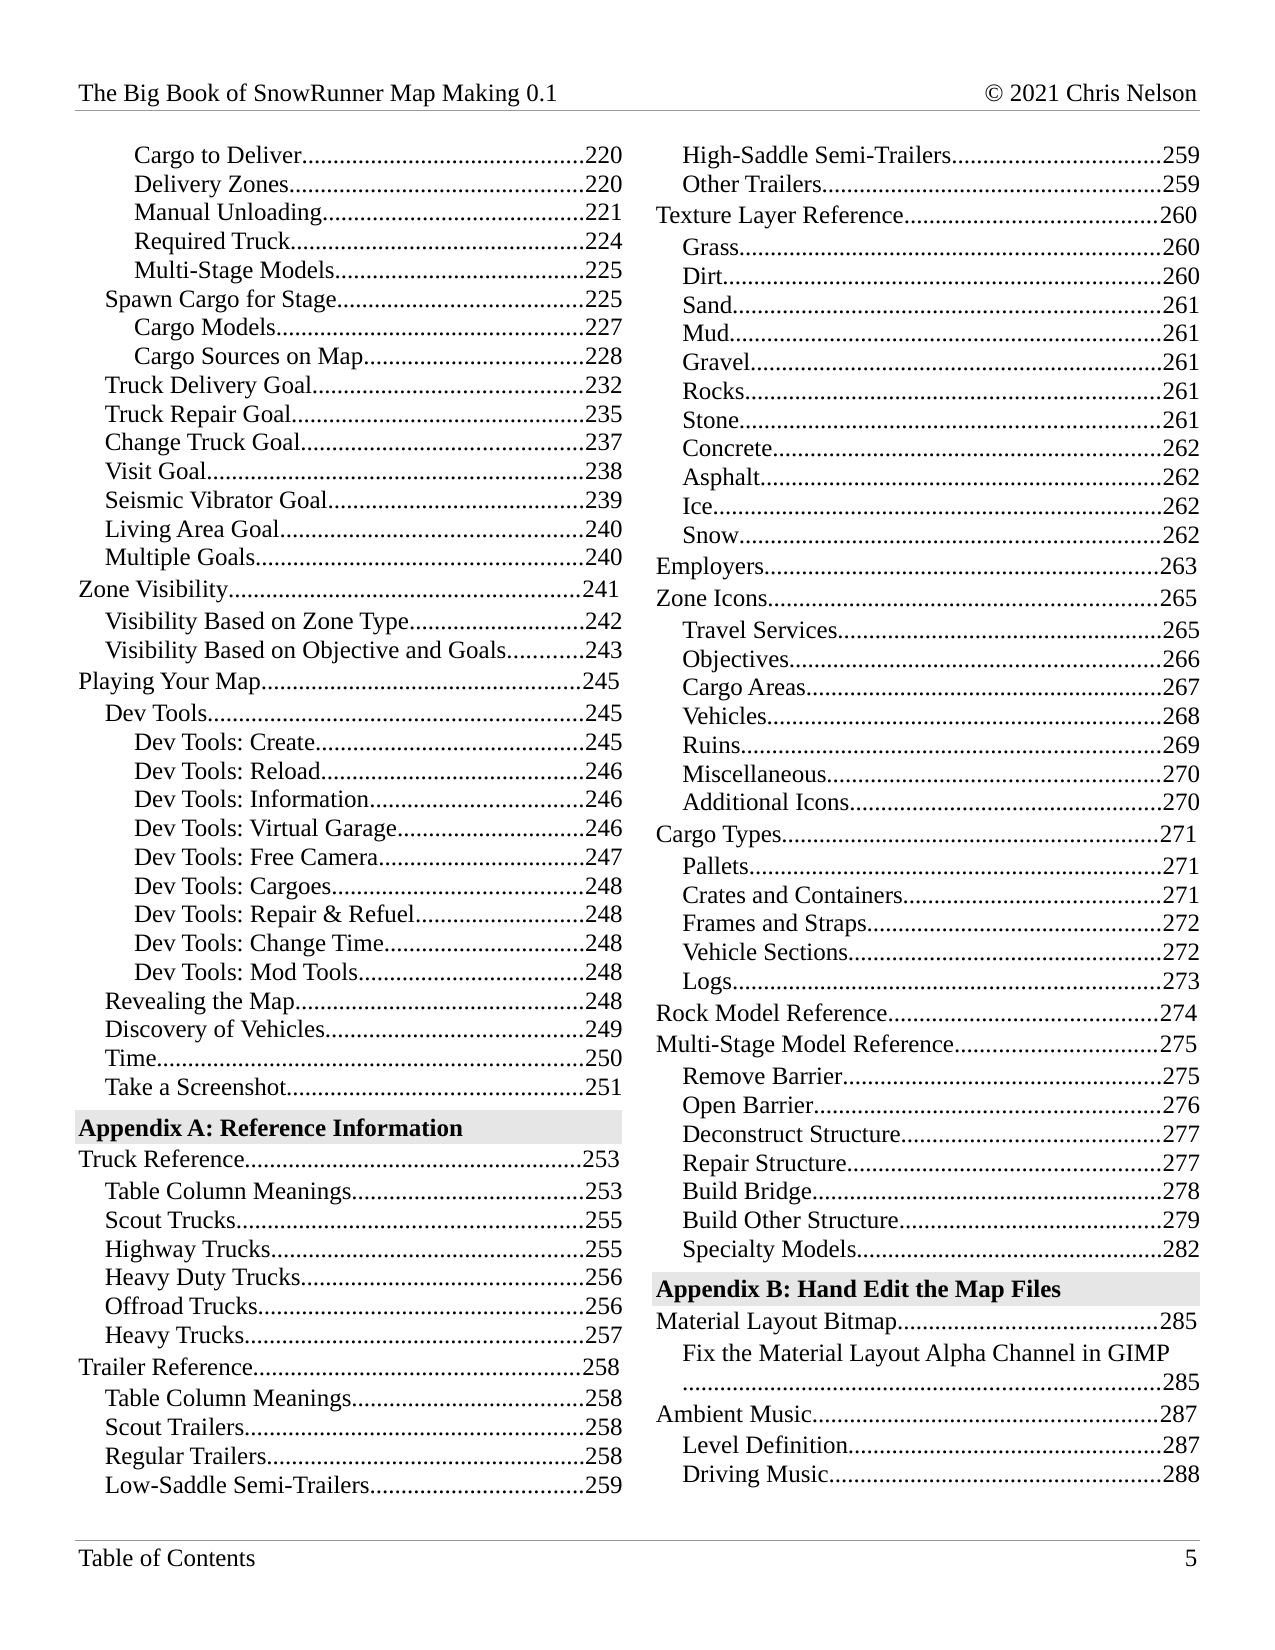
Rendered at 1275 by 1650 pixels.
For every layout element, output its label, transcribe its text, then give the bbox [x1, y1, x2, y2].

text Spawn Cargo for Stage 225 [104, 284, 622, 312]
text Material Layout Bitmap 285 [652, 1306, 1200, 1338]
text Texture Layer Reference 260 [652, 197, 1200, 232]
text Visit Goal 238 [104, 456, 622, 485]
text Deconstruct Structure 277 [682, 1119, 1200, 1148]
text Dev Tools: Repair & Refuel 248 [134, 899, 622, 928]
text Visibility Based on Objective and Goals 243 [104, 635, 622, 663]
text Grass 260 [682, 232, 1200, 261]
text Scout Trailers 258 [104, 1412, 622, 1441]
text Time 250 [104, 1043, 622, 1072]
text Seismic Vibrator Goal 239 [104, 485, 622, 514]
text Visibility Based on Zone Type 242 [104, 606, 622, 635]
text Cargo to Deliver 220 [134, 140, 622, 169]
text Other Trailers 259 [682, 169, 1200, 197]
text Concrete 262 [682, 433, 1200, 462]
text Truck Reference 253 [75, 1144, 622, 1176]
text Miscellaneous 270 [682, 759, 1200, 787]
text Cargo Sources on Map 228 [134, 341, 622, 370]
text Frames and Straps 272 [682, 908, 1200, 937]
text Driving Music 288 [682, 1459, 1200, 1488]
text Multiple Goals 240 [104, 542, 622, 571]
text Required Truck 224 [134, 226, 622, 255]
text Additional Icons 270 [682, 787, 1200, 816]
text Rocks 261 [682, 376, 1200, 405]
text Dev Tools: Information 246 [134, 784, 622, 813]
text High-Saddle Semi-Trailers 259 [682, 140, 1200, 169]
text Travel Services 265 [682, 615, 1200, 644]
text Gravel 261 [682, 347, 1200, 376]
text Dev Tools: Mod Tools 248 [134, 957, 622, 986]
text Sand 261 [682, 290, 1200, 318]
text Living Area Goal 240 [104, 514, 622, 542]
text Cargo Models 227 [134, 312, 622, 341]
text Highway Trucks 255 [104, 1234, 622, 1262]
text Vehicle Sections 272 [682, 937, 1200, 966]
text Zone Icons 265 [652, 583, 1200, 615]
text Employers 263 [652, 548, 1200, 583]
text Regular Trailers 258 [104, 1441, 622, 1470]
text Dirt 260 [682, 261, 1200, 290]
text Appendix A: Reference Information [75, 1110, 622, 1144]
text Multi-Stage Model Reference 275 [652, 1029, 1200, 1061]
text Open Barrier 276 [682, 1090, 1200, 1119]
text Multi-Stage Models 225 [134, 255, 622, 284]
text Snow 262 [682, 520, 1200, 548]
text Specialty Models 282 [682, 1234, 1200, 1263]
text Offroad Trucks 256 [104, 1291, 622, 1320]
text Build Bridge 278 [682, 1176, 1200, 1205]
text Dev Tools: Change Time 248 [134, 928, 622, 957]
text Heavy Duty Trucks 256 [104, 1262, 622, 1291]
text Level Definition 287 [682, 1430, 1200, 1459]
text Dev Tools: Virtual Garage 246 [134, 813, 622, 842]
text Heavy Trucks 257 [104, 1320, 622, 1349]
text Dev Tools: Cargoes 248 [134, 871, 622, 899]
text Objectives 266 [682, 644, 1200, 672]
text Remove Barrier 275 [682, 1061, 1200, 1090]
text Vehicles 268 [682, 701, 1200, 730]
text Playing Your Map 245 [75, 663, 622, 698]
text Ambient Music 287 [652, 1396, 1200, 1430]
text Dev Tools: Create 245 [134, 727, 622, 756]
text Crates and Containers 271 [682, 880, 1200, 908]
text Appendix B: Hand Edit the Map Files [652, 1272, 1200, 1306]
text Take a Screenshot 251 [104, 1072, 622, 1101]
text Dev Tools: Free Camera 247 [134, 842, 622, 871]
text Table Column Meanings 258 [104, 1383, 622, 1412]
text Ruins 269 [682, 730, 1200, 759]
text Asphalt 262 [682, 462, 1200, 491]
text Delivery Zones 220 [134, 169, 622, 197]
text Change Truck Goal 237 [104, 427, 622, 456]
text Fix the Material Layout Alpha Channel in GIMP 285 [682, 1338, 1200, 1396]
text Trailer Reference 258 [75, 1349, 622, 1383]
text Low-Saddle Semi-Trailers 259 [104, 1470, 622, 1498]
text Dev Tools 245 [104, 698, 622, 727]
text Zone Visibility 241 [75, 571, 622, 606]
text Cargo Types 271 [652, 816, 1200, 851]
text Rock Model Reference 274 [652, 995, 1200, 1029]
text Manual Unloading 221 [134, 197, 622, 226]
text Revealing the Map 248 [104, 986, 622, 1014]
text Dev Tools: Reload 246 [134, 756, 622, 784]
text Scout Trucks 255 [104, 1205, 622, 1234]
text Cargo Areas 267 [682, 672, 1200, 701]
text Ice 262 [682, 491, 1200, 520]
text Build Other Structure 279 [682, 1205, 1200, 1234]
text Table Column Meanings 253 [104, 1176, 622, 1205]
text Logs 273 [682, 966, 1200, 995]
text Stone 261 [682, 405, 1200, 433]
text Mud 261 [682, 318, 1200, 347]
text Discovery of Vehicles 249 [104, 1014, 622, 1043]
text Truck Repair Goal 235 [104, 399, 622, 427]
text Truck Delivery Goal 232 [104, 370, 622, 399]
text Repair Structure 277 [682, 1148, 1200, 1176]
text Pallets 271 [682, 851, 1200, 880]
